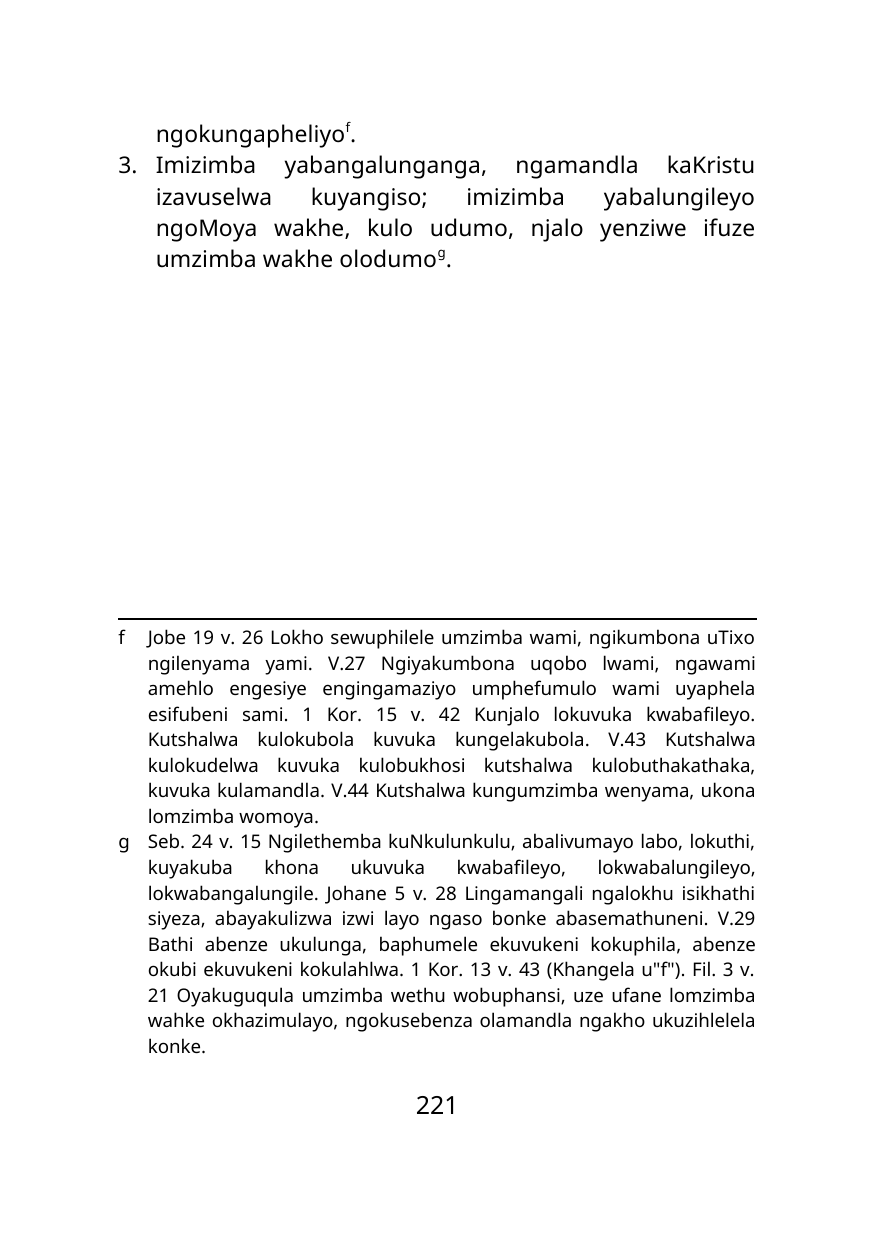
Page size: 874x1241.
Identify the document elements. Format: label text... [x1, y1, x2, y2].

list ngokungapheliyo. [118, 118, 756, 149]
list Jobe 19 v. 26 Lokho sewuphilele umzimba wami, ngikumbona uTixo ngilenyama yami. V.27 Ngiyakumbona uqobo lwami, ngawami amehlo engesiye engingamaziyo umphefumulo wami uyaphela esifubeni sami. 1 Kor. 15 v. 42 Kunjalo lokuvuka kwabafileyo. Kutshalwa kulokubola kuvuka kungelakubola. V.43 Kutshalwa kulokudelwa kuvuka kulobukhosi kutshalwa kulobuthakathaka, kuvuka kulamandla. V.44 Kutshalwa kungumzimba wenyama, ukona lomzimba womoya. [118, 625, 756, 829]
list Seb. 24 v. 15 Ngilethemba kuNkulunkulu, abalivumayo labo, lokuthi, kuyakuba khona ukuvuka kwabafileyo, lokwabalungileyo, lokwabangalungile. Johane 5 v. 28 Lingamangali ngalokhu isikhathi siyeza, abayakulizwa izwi layo ngaso bonke abasemathuneni. V.29 Bathi abenze ukulunga, baphumele ekuvukeni kokuphila, abenze okubi ekuvukeni kokulahlwa. 1 Kor. 13 v. 43 (Khangela u"f"). Fil. 3 v. 21 Oyakuguqula umzimba wethu wobuphansi, uze ufane lomzimba wahke okhazimulayo, ngokusebenza olamandla ngakho ukuzihlelela konke. [118, 829, 756, 1058]
list Imizimba yabangalunganga, ngamandla kaKristu izavuselwa kuyangiso; imizimba yabalungileyo ngoMoya wakhe, kulo udumo, njalo yenziwe ifuze umzimba wakhe olodumo. [118, 149, 756, 274]
